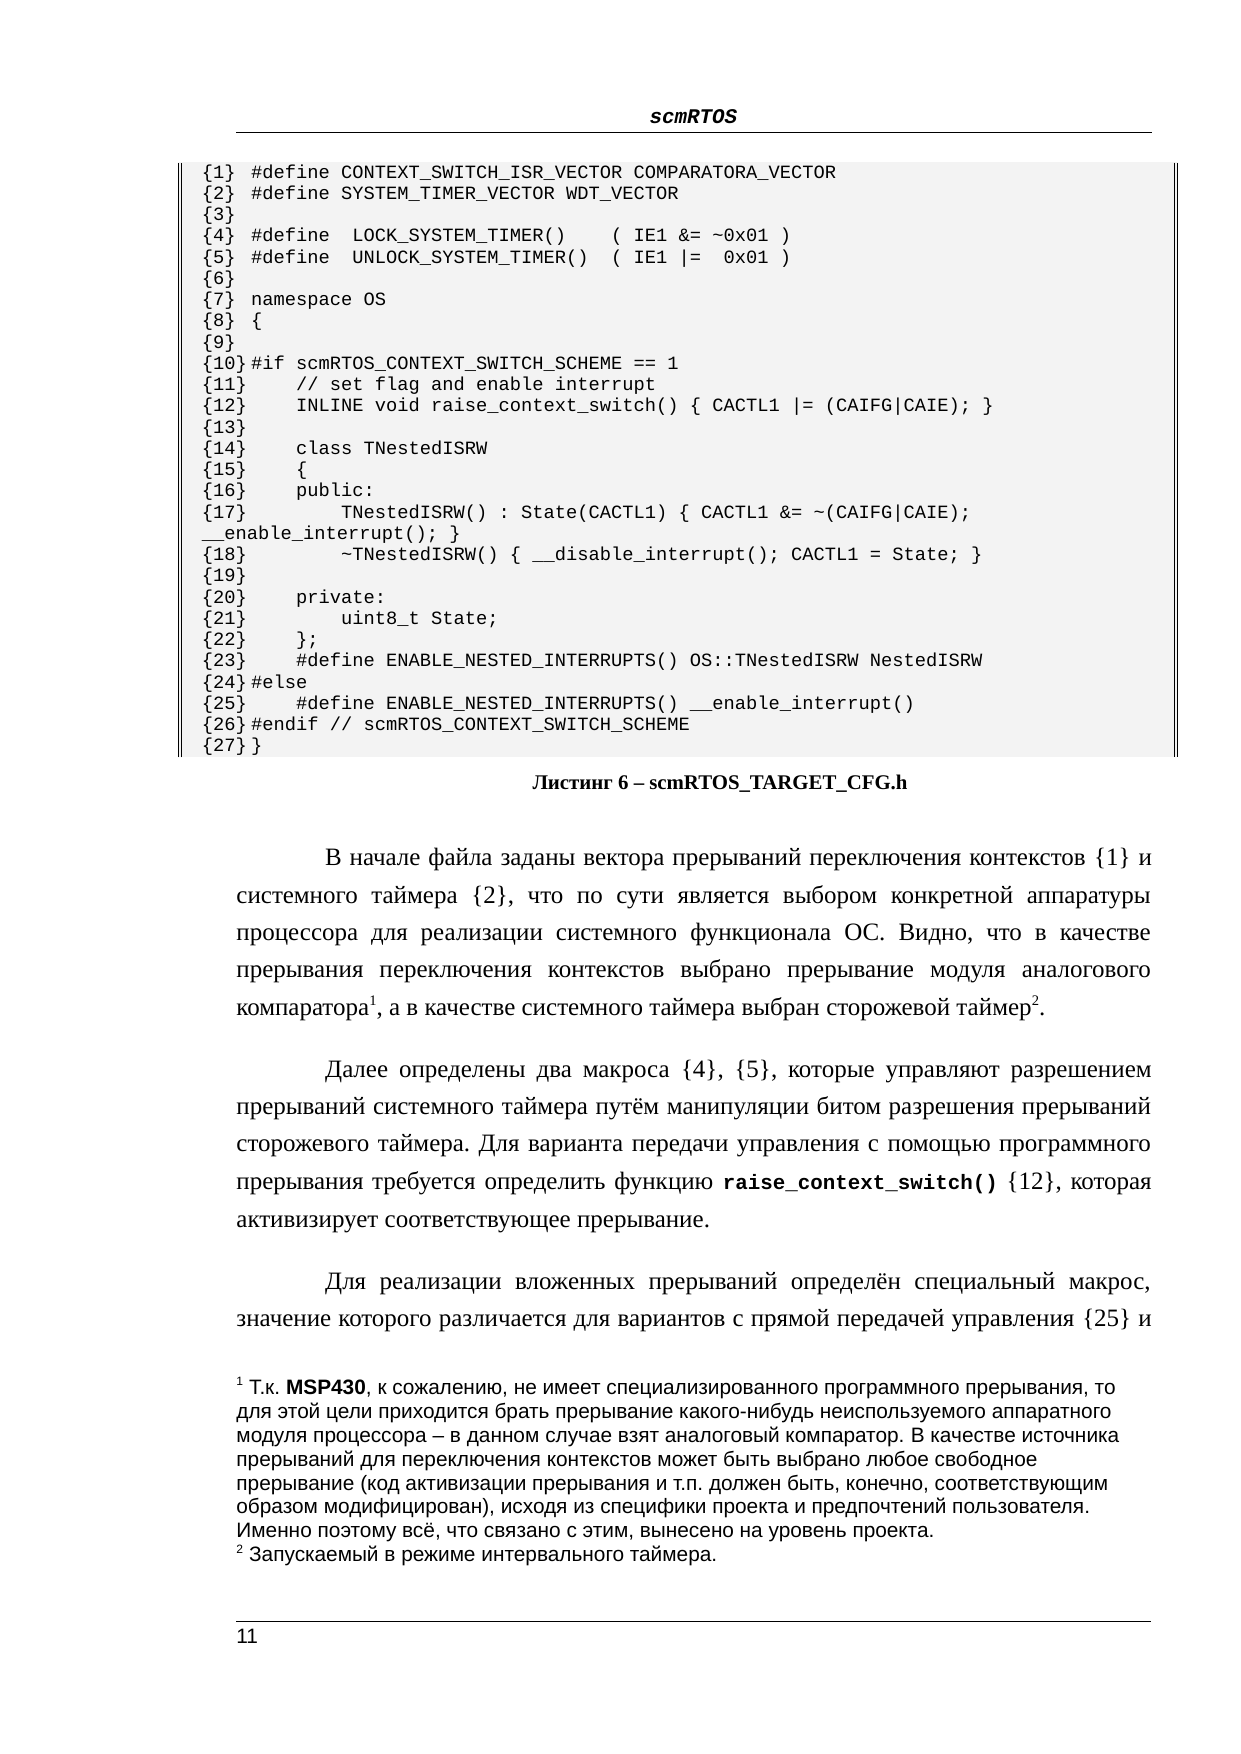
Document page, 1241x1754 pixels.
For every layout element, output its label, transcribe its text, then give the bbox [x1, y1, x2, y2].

list #define LOCK_SYSTEM_TIMER() ( IE1 &= ~0x01 ) [182, 226, 1174, 247]
list ~TNestedISRW() { __disable_interrupt(); CACTL1 = State; } [182, 545, 1174, 566]
text Т.к. MSP430, к сожалению, не имеет специализированного программного прерывания, то для этой цели приходится брать прерывание какого-нибудь неиспользуемого аппаратного модуля процессора – в данном случае взят аналоговый компаратор. В качестве источника прерываний для переключения контекстов может быть выбрано любое свободное прерывание (код активизации прерывания и т.п. должен быть, конечно, соответствующим образом модифицирован), исходя из специфики проекта и предпочтений пользователя. Именно поэтому всё, что связано с этим, вынесено на уровень проекта. [236, 1374, 1152, 1542]
list #define SYSTEM_TIMER_VECTOR WDT_VECTOR [182, 184, 1174, 205]
list #endif // scmRTOS_CONTEXT_SWITCH_SCHEME [182, 715, 1174, 736]
text Запускаемый в режиме интервального таймера. [236, 1542, 1152, 1566]
list #if scmRTOS_CONTEXT_SWITCH_SCHEME == 1 [182, 354, 1174, 375]
list #else [182, 672, 1174, 694]
list }; [182, 630, 1174, 651]
list { [182, 311, 1174, 332]
list // set flag and enable interrupt [182, 375, 1174, 396]
list TNestedISRW() : State(CACTL1) { CACTL1 &= ~(CAIFG|CAIE); __enable_interrupt(); } [182, 502, 1174, 545]
list #define CONTEXT_SWITCH_ISR_VECTOR COMPARATORA_VECTOR [178, 162, 1174, 184]
list #define ENABLE_NESTED_INTERRUPTS() __enable_interrupt() [182, 694, 1174, 715]
text В начале файла заданы вектора прерываний переключения контекстов {1} и системного таймера {2}, что по сути является выбором конкретной аппаратуры процессора для реализации системного функционала ОС. Видно, что в качестве прерывания переключения контекстов выбрано прерывание модуля аналогового компаратора, а в качестве системного таймера выбран сторожевой таймер. [236, 842, 1152, 1020]
list #define ENABLE_NESTED_INTERRUPTS() OS::TNestedISRW NestedISRW [182, 651, 1174, 672]
list { [182, 460, 1174, 481]
list private: [182, 587, 1174, 609]
list } [182, 736, 1174, 757]
text Листинг 6 – scmRTOS_TARGET_CFG.h [288, 770, 1150, 794]
list public: [182, 481, 1174, 502]
list INLINE void raise_context_switch() { CACTL1 |= (CAIFG|CAIE); } [182, 396, 1174, 417]
text Далее определены два макроса {4}, {5}, которые управляют разрешением прерываний системного таймера путём манипуляции битом разрешения прерываний сторожевого таймера. Для варианта передачи управления с помощью программного прерывания требуется определить функцию raise_context_switch() {12}, которая активизирует соответствующее прерывание. [236, 1054, 1152, 1233]
list namespace OS [182, 290, 1174, 311]
list class TNestedISRW [182, 439, 1174, 460]
list uint8_t State; [182, 609, 1174, 630]
list #define UNLOCK_SYSTEM_TIMER() ( IE1 |= 0x01 ) [182, 247, 1174, 269]
text Для реализации вложенных прерываний определён специальный макрос, значение которого различается для вариантов с прямой передачей управления {25} и [236, 1266, 1152, 1332]
